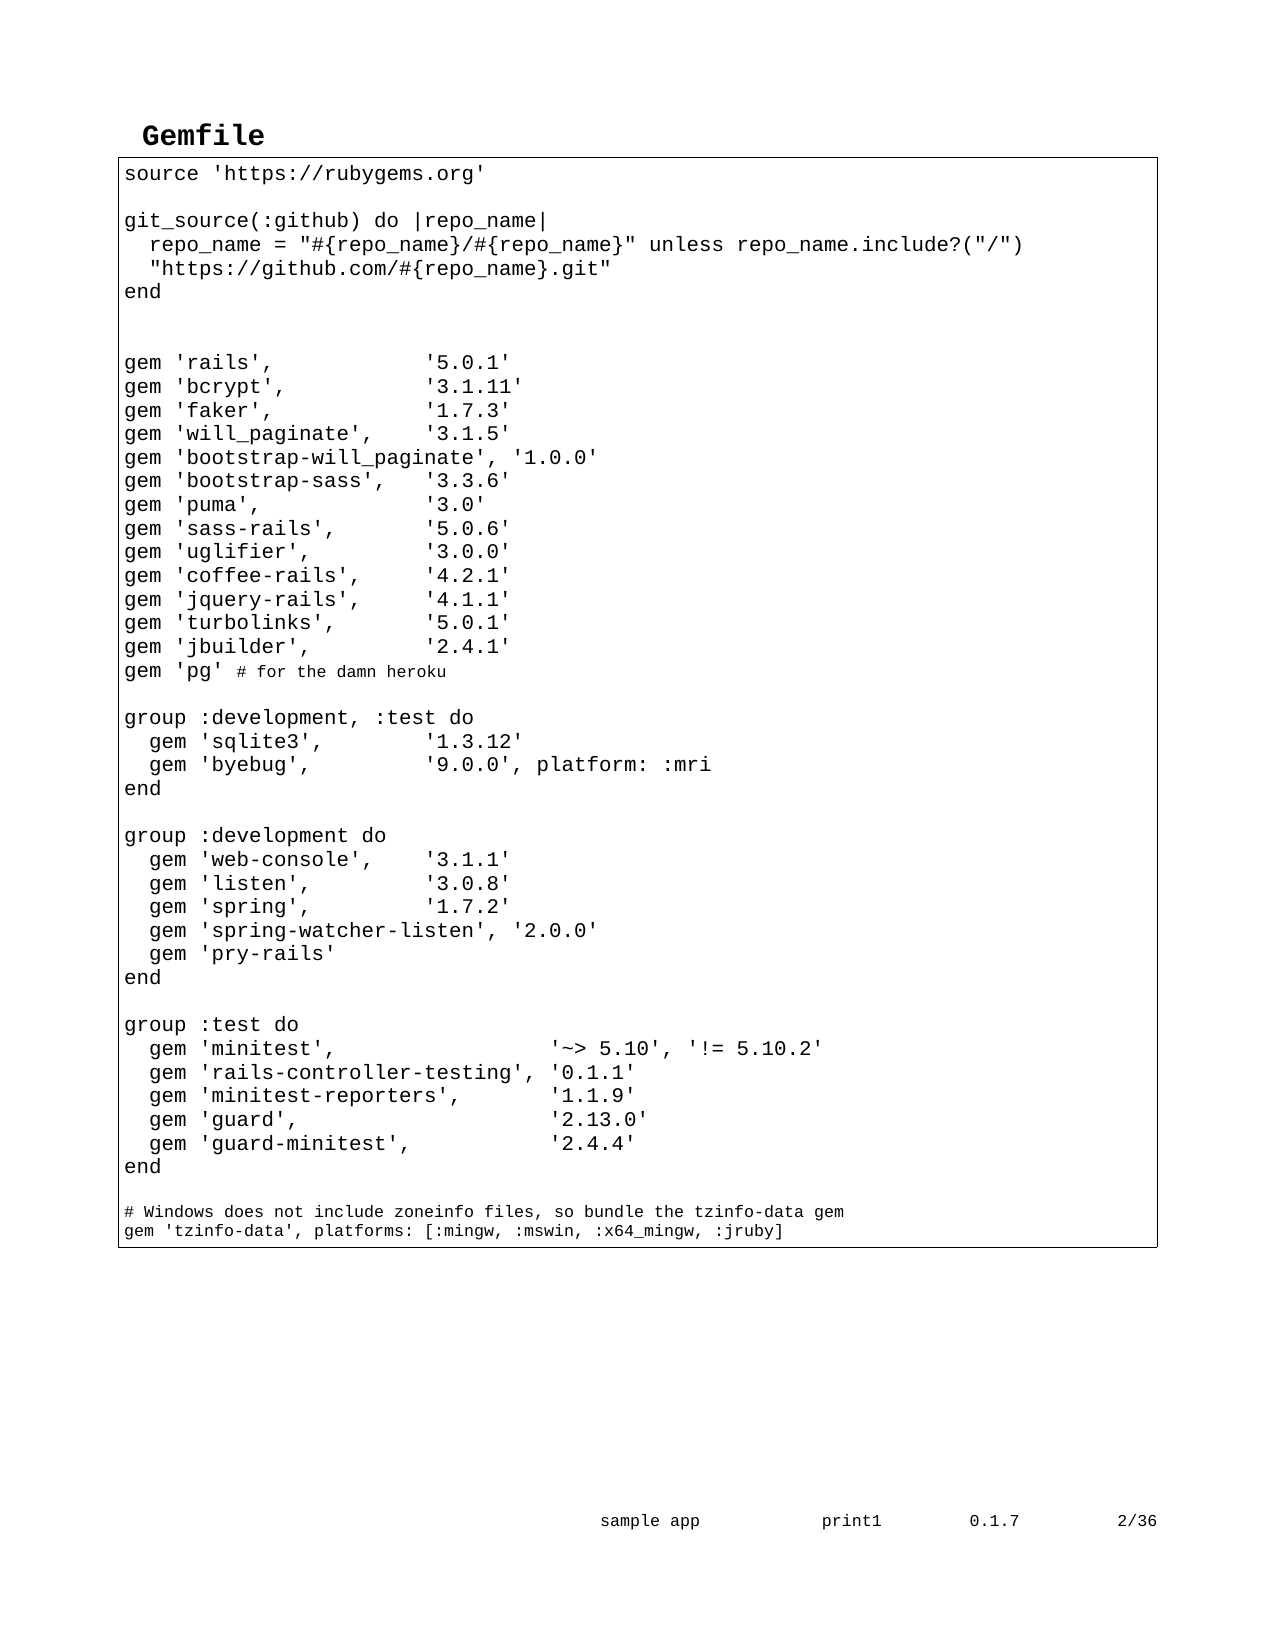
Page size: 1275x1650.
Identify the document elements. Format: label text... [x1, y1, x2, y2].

table_header source 'https://rubygems.org' git_source(:github) do |repo_name| repo_name = "#{repo_name}/#{repo_name}" unless repo_name.include?("/") "https://github.com/#{repo_name}.git" end gem 'rails', '5.0.1' gem 'bcrypt', '3.1.11' gem 'faker', '1.7.3' gem 'will_paginate', '3.1.5' gem 'bootstrap-will_paginate', '1.0.0' gem 'bootstrap-sass', '3.3.6' gem 'puma', '3.0' gem 'sass-rails', '5.0.6' gem 'uglifier', '3.0.0' gem 'coffee-rails', '4.2.1' gem 'jquery-rails', '4.1.1' gem 'turbolinks', '5.0.1' gem 'jbuilder', '2.4.1' gem 'pg' # for the damn heroku group :development, :test do gem 'sqlite3', '1.3.12' gem 'byebug', '9.0.0', platform: :mri end group :development do gem 'web-console', '3.1.1' gem 'listen', '3.0.8' gem 'spring', '1.7.2' gem 'spring-watcher-listen', '2.0.0' gem 'pry-rails' end group :test do gem 'minitest', '~> 5.10', '!= 5.10.2' gem 'rails-controller-testing', '0.1.1' gem 'minitest-reporters', '1.1.9' gem 'guard', '2.13.0' gem 'guard-minitest', '2.4.4' end # Windows does not include zoneinfo files, so bundle the tzinfo-data gem gem 'tzinfo-data', platforms: [:mingw, :mswin, :x64_mingw, :jruby] [119, 158, 1157, 1247]
subtitle Gemfile [142, 121, 1157, 154]
